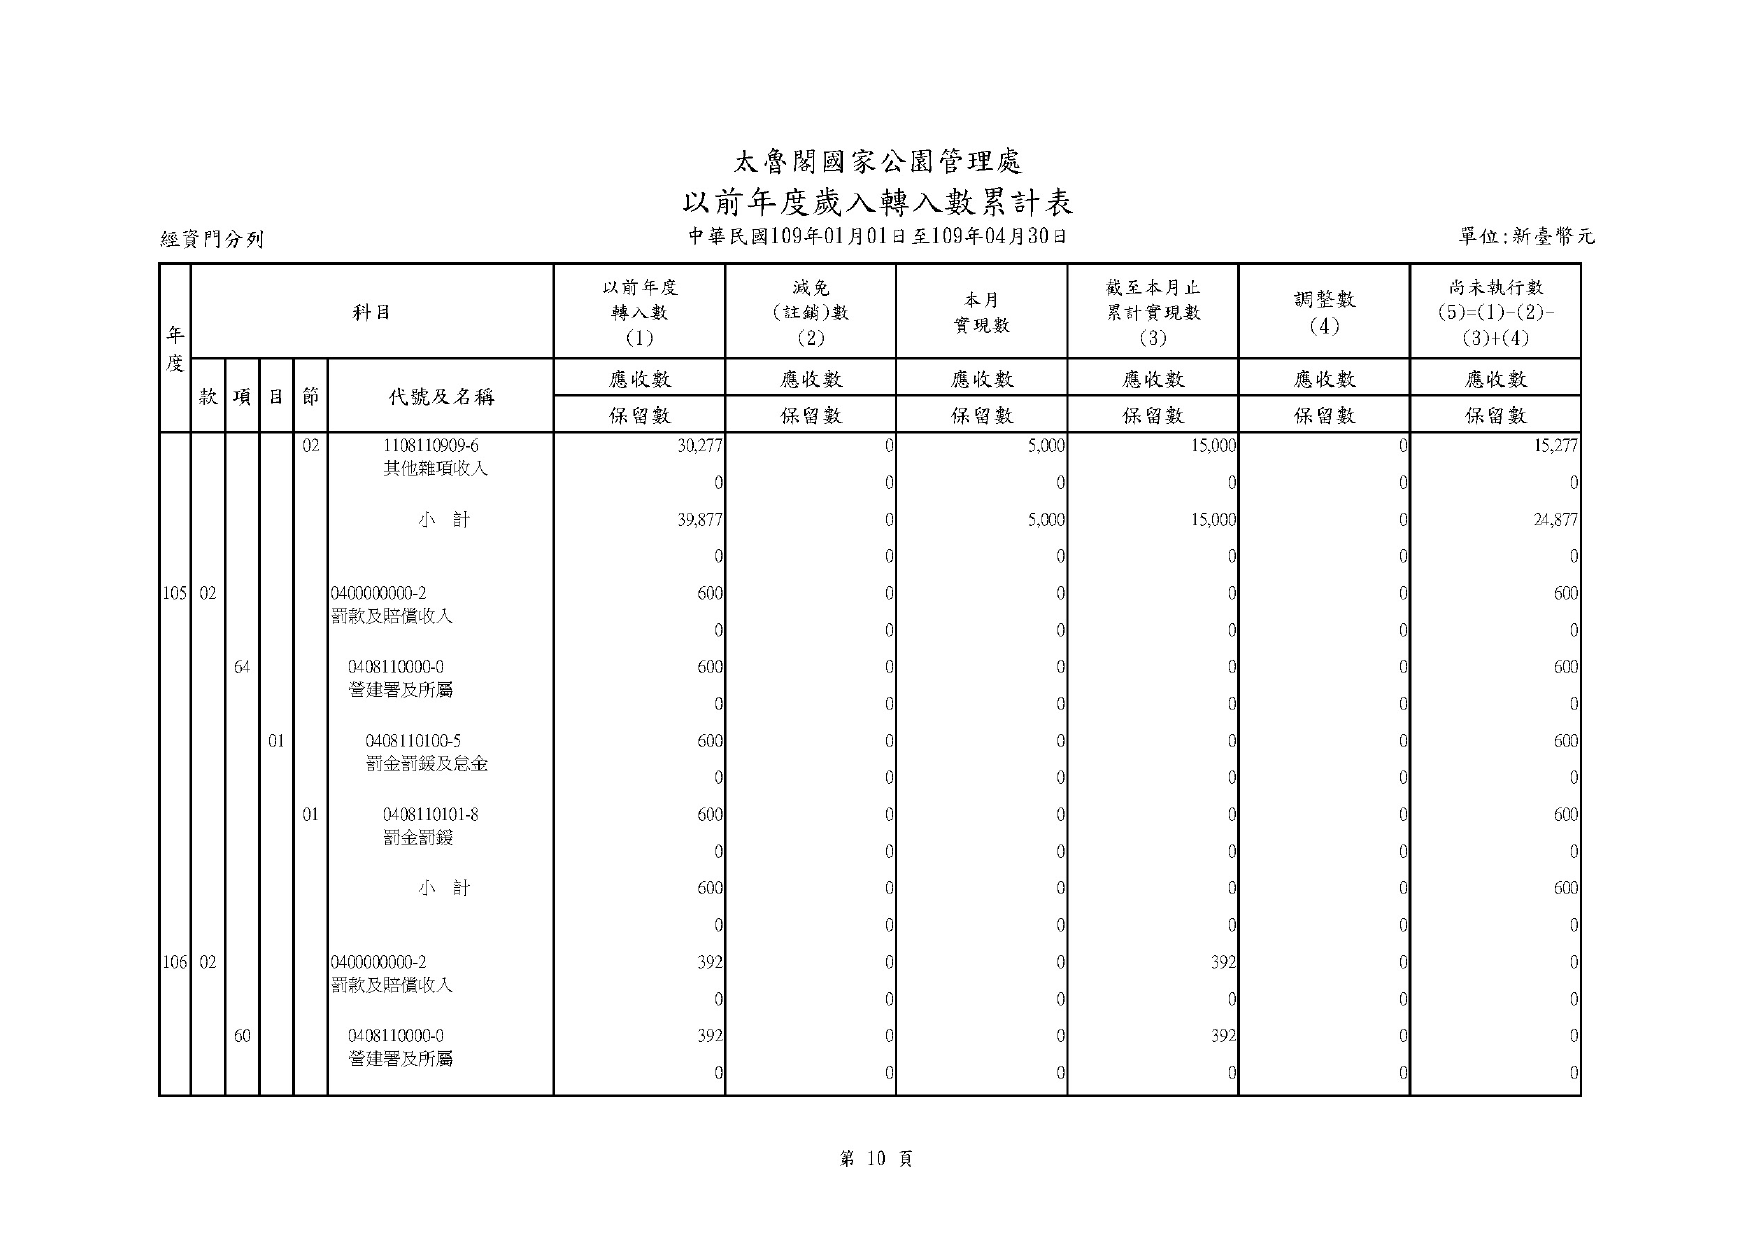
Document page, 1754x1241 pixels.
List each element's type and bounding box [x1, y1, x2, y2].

picture [59, 59, 1695, 1216]
